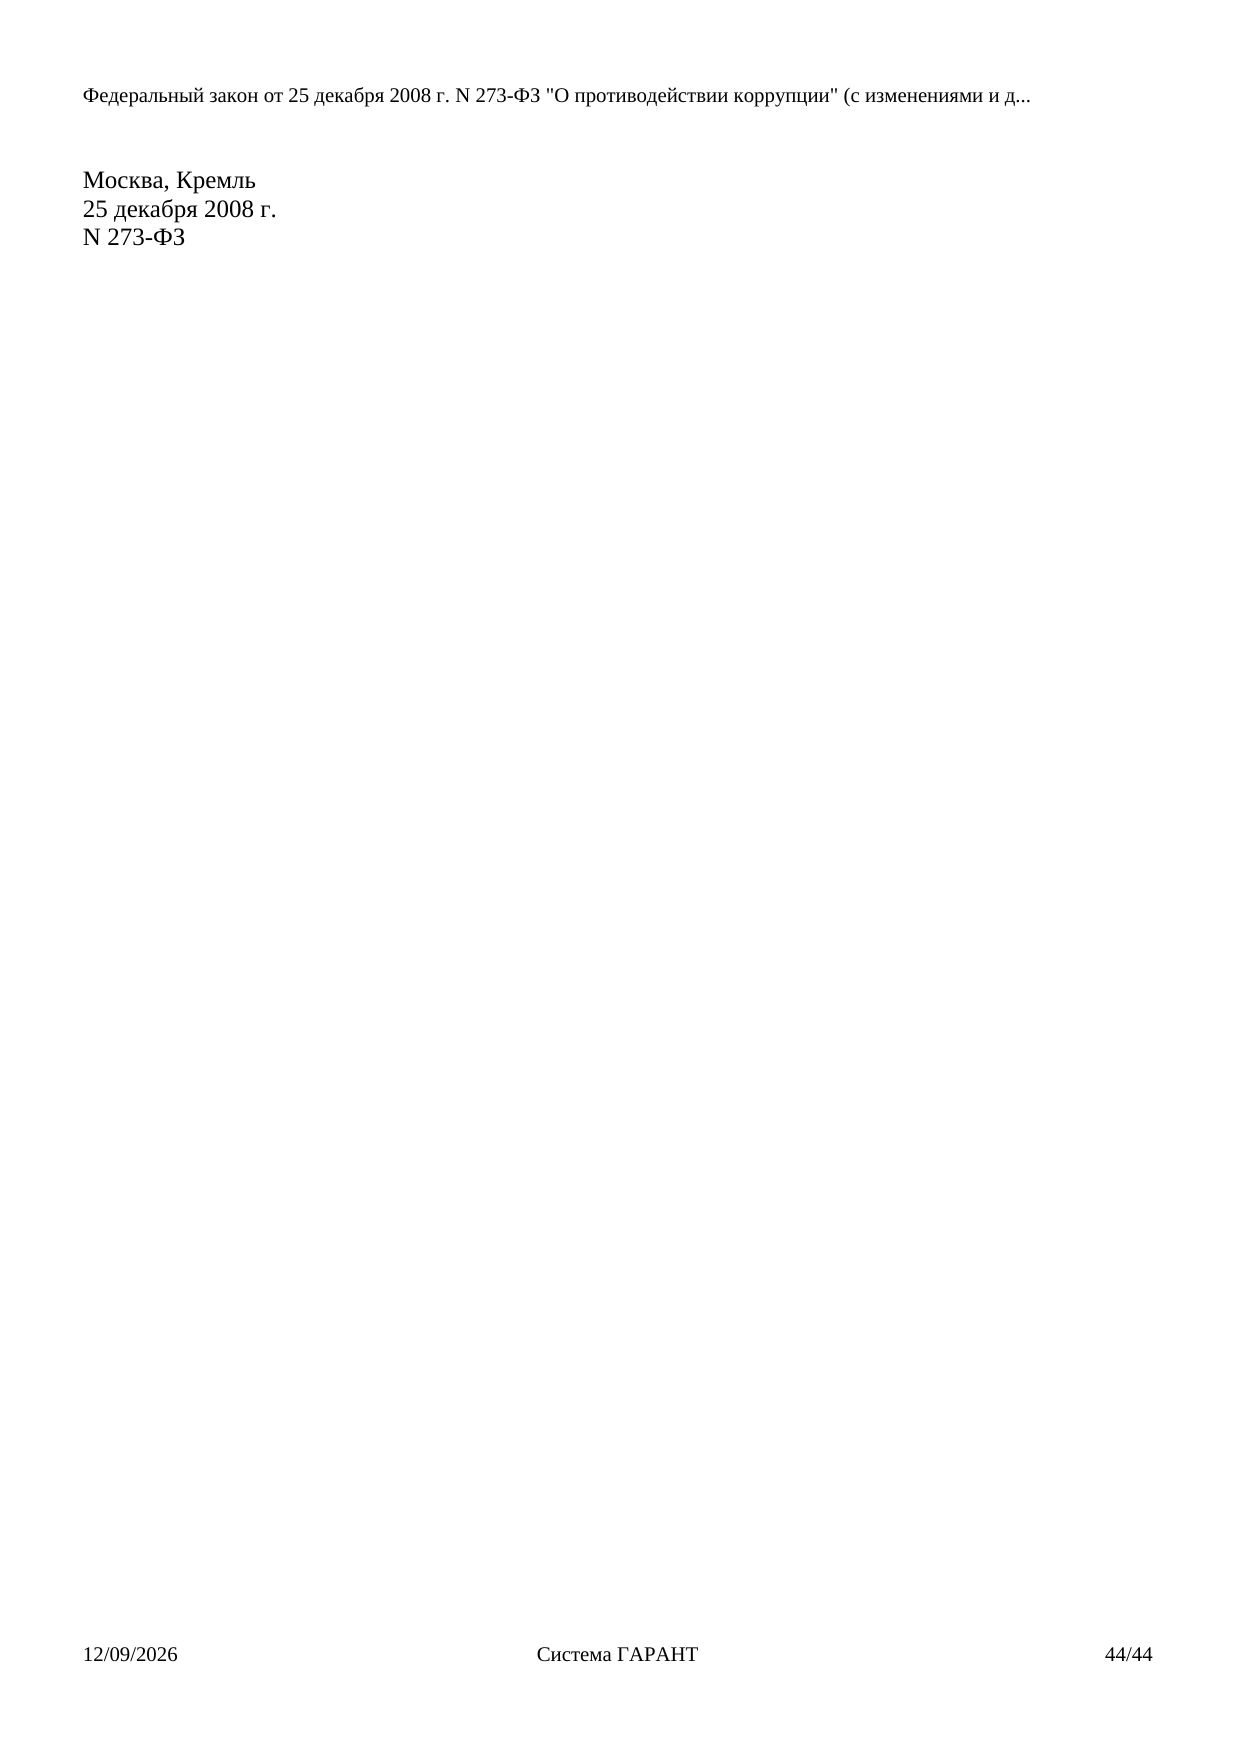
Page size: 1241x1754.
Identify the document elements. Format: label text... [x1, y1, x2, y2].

text 25 декабря 2008 г. [83, 194, 1157, 222]
text Москва, Кремль [83, 165, 1157, 194]
text N 273-ФЗ [83, 222, 1157, 251]
